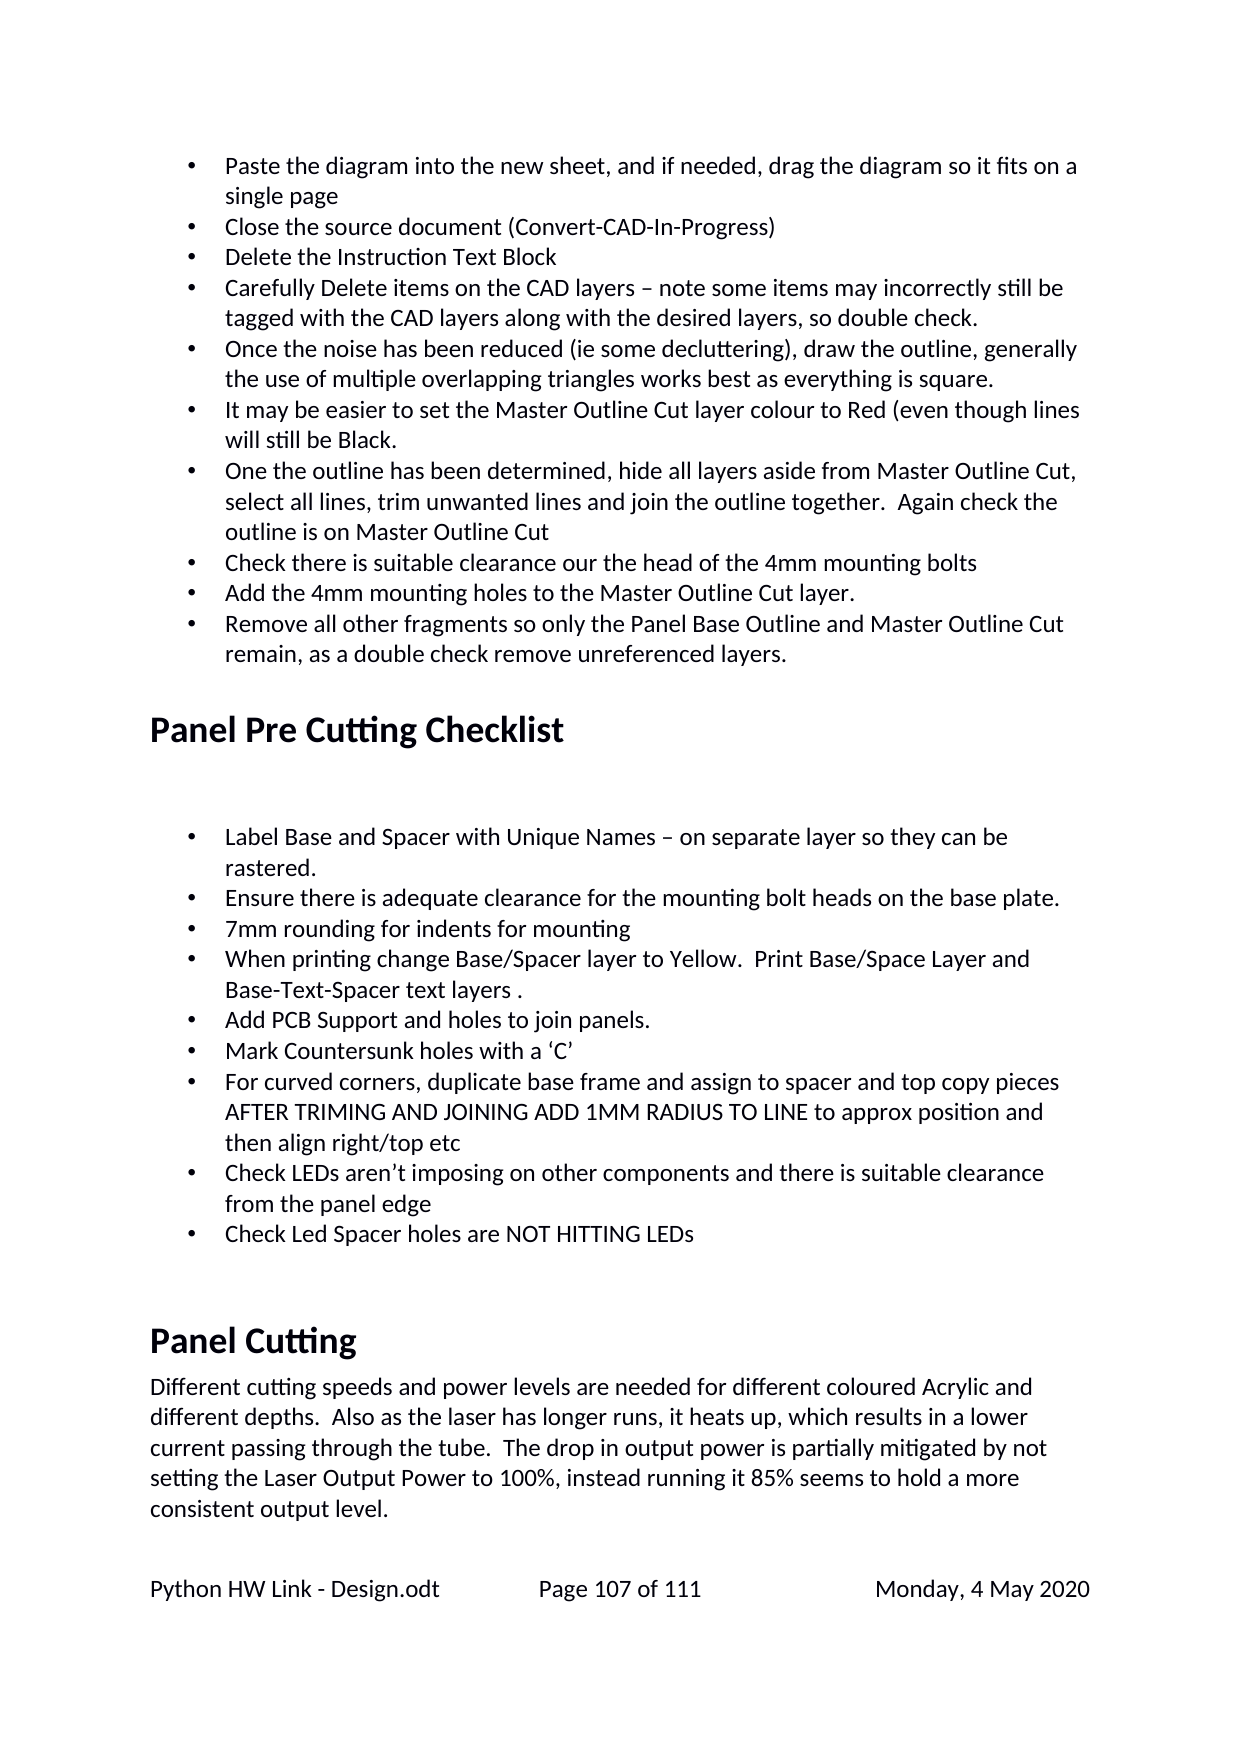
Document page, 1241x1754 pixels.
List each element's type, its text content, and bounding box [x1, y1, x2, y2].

list Delete the Instruction Text Block [187, 242, 1090, 272]
list Add the 4mm mounting holes to the Master Outline Cut layer. [187, 577, 1090, 608]
list Label Base and Spacer with Unique Names – on separate layer so they can be rastered. [187, 822, 1090, 883]
list Add PCB Support and holes to join panels. [187, 1005, 1090, 1035]
list Close the source document (Convert-CAD-In-Progress) [187, 211, 1090, 242]
list Once the noise has been reduced (ie some decluttering), draw the outline, generally the use of multiple overlapping triangles works best as everything is square. [187, 333, 1090, 394]
list Check there is suitable clearance our the head of the 4mm mounting bolts [187, 547, 1090, 577]
list 7mm rounding for indents for mounting [187, 913, 1090, 944]
text Different cutting speeds and power levels are needed for different coloured Acrylic and different depths. Also as the laser has longer runs, it heats up, which results in a lower current passing through the tube. The drop in output power is partially mitigated by not setting the Laser Output Power to 100%, instead running it 85% seems to hold a more consistent output level. [150, 1371, 1090, 1524]
list Paste the diagram into the new sheet, and if needed, drag the diagram so it fits on a single page [187, 150, 1090, 211]
list Check Led Spacer holes are NOT HITTING LEDs [187, 1218, 1090, 1249]
list Check LEDs aren’t imposing on other components and there is suitable clearance from the panel edge [187, 1157, 1090, 1218]
list For curved corners, duplicate base frame and assign to spacer and top copy pieces AFTER TRIMING AND JOINING ADD 1MM RADIUS TO LINE to approx position and then align right/top etc [187, 1066, 1090, 1157]
list Ensure there is adequate clearance for the mounting bolt heads on the base plate. [187, 883, 1090, 913]
subtitle Panel Pre Cutting Checklist [150, 706, 1090, 752]
list One the outline has been determined, hide all layers aside from Master Outline Cut, select all lines, trim unwanted lines and join the outline together. Again check the outline is on Master Outline Cut [187, 455, 1090, 547]
subtitle Panel Cutting [150, 1317, 1090, 1363]
list It may be easier to set the Master Outline Cut layer colour to Red (even though lines will still be Black. [187, 394, 1090, 455]
list Carefully Delete items on the CAD layers – note some items may incorrectly still be tagged with the CAD layers along with the desired layers, so double check. [187, 272, 1090, 333]
list Remove all other fragments so only the Panel Base Outline and Master Outline Cut remain, as a double check remove unreferenced layers. [187, 608, 1090, 669]
list Mark Countersunk holes with a ‘C’ [187, 1035, 1090, 1066]
list When printing change Base/Spacer layer to Yellow. Print Base/Space Layer and Base-Text-Spacer text layers . [187, 944, 1090, 1005]
